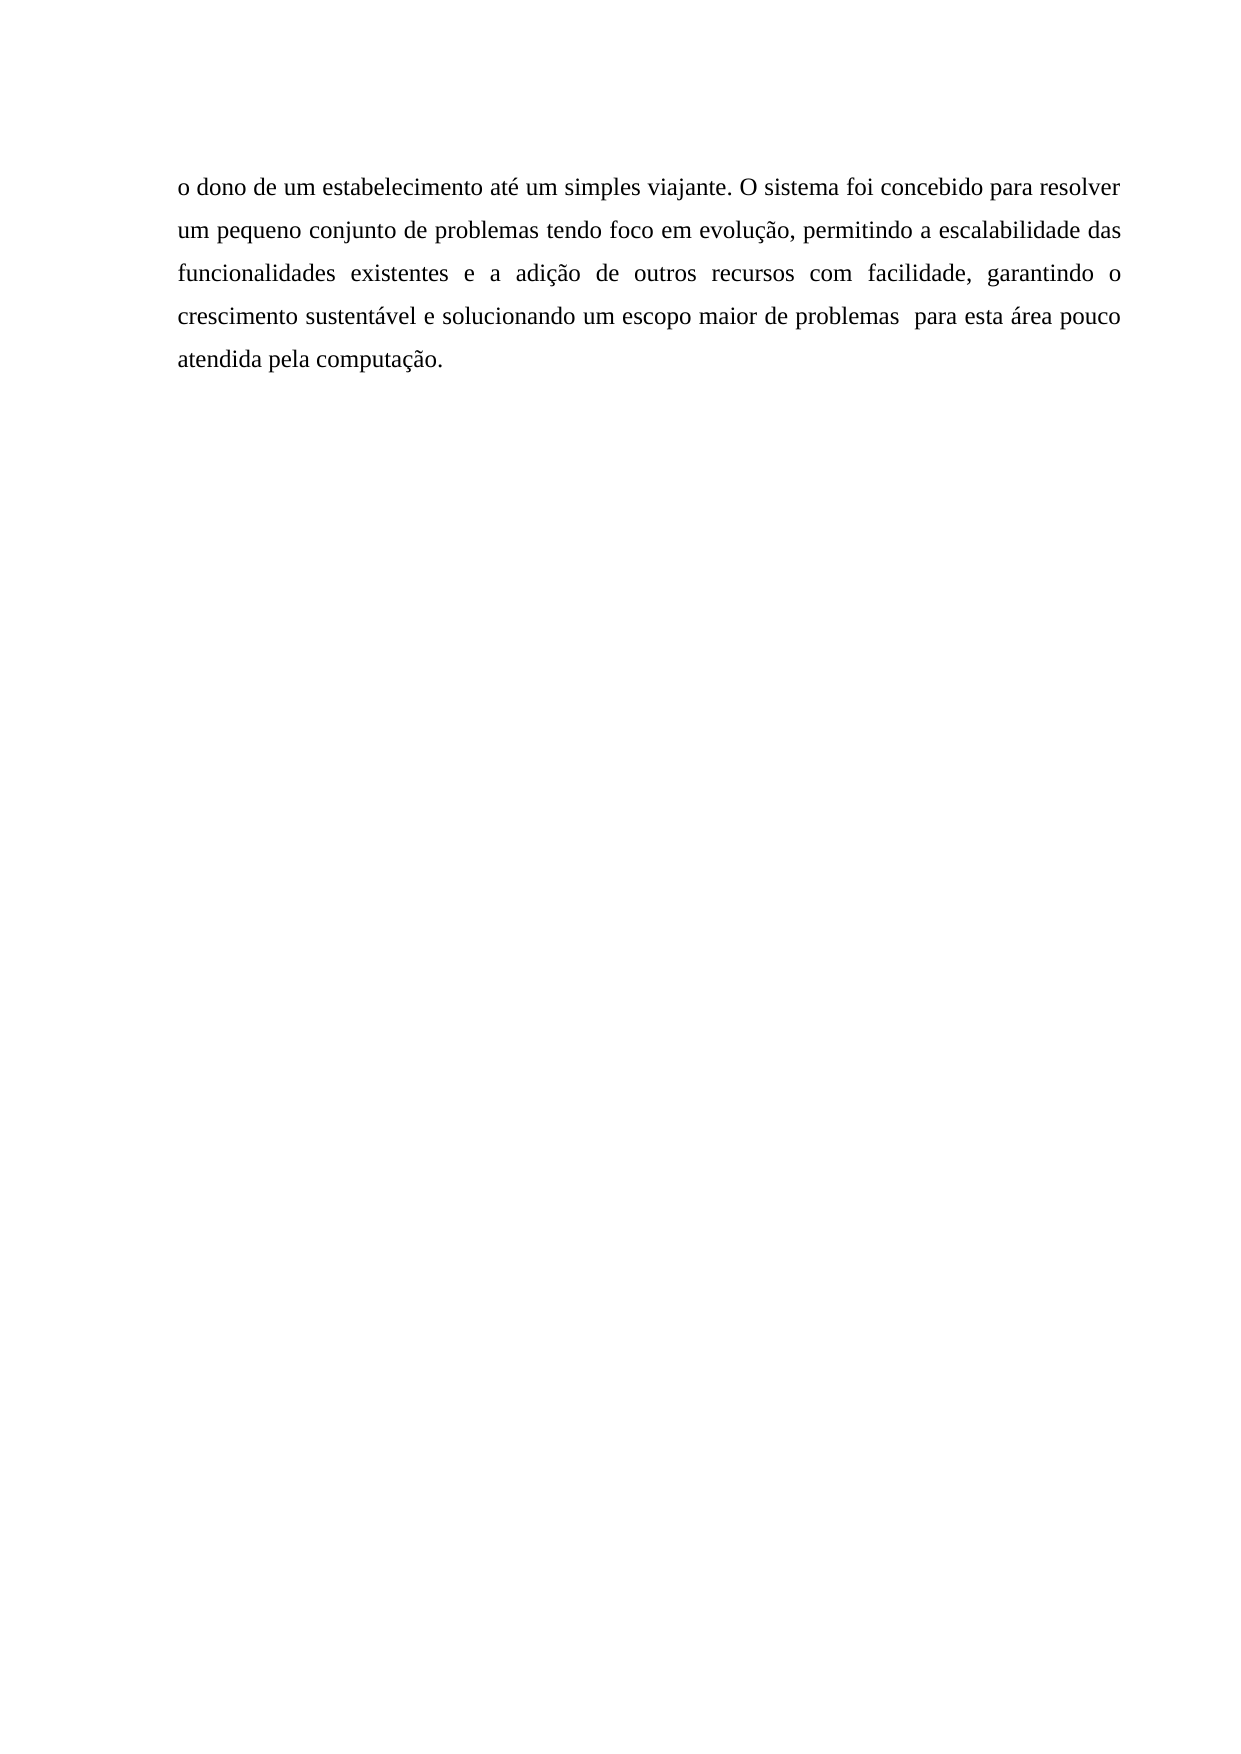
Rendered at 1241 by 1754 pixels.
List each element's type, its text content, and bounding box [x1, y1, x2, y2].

text o dono de um estabelecimento até um simples viajante. O sistema foi concebido para resolver um pequeno conjunto de problemas tendo foco em evolução, permitindo a escalabilidade das funcionalidades existentes e a adição de outros recursos com facilidade, garantindo o crescimento sustentável e solucionando um escopo maior de problemas para esta área pouco atendida pela computação. [177, 172, 1122, 373]
